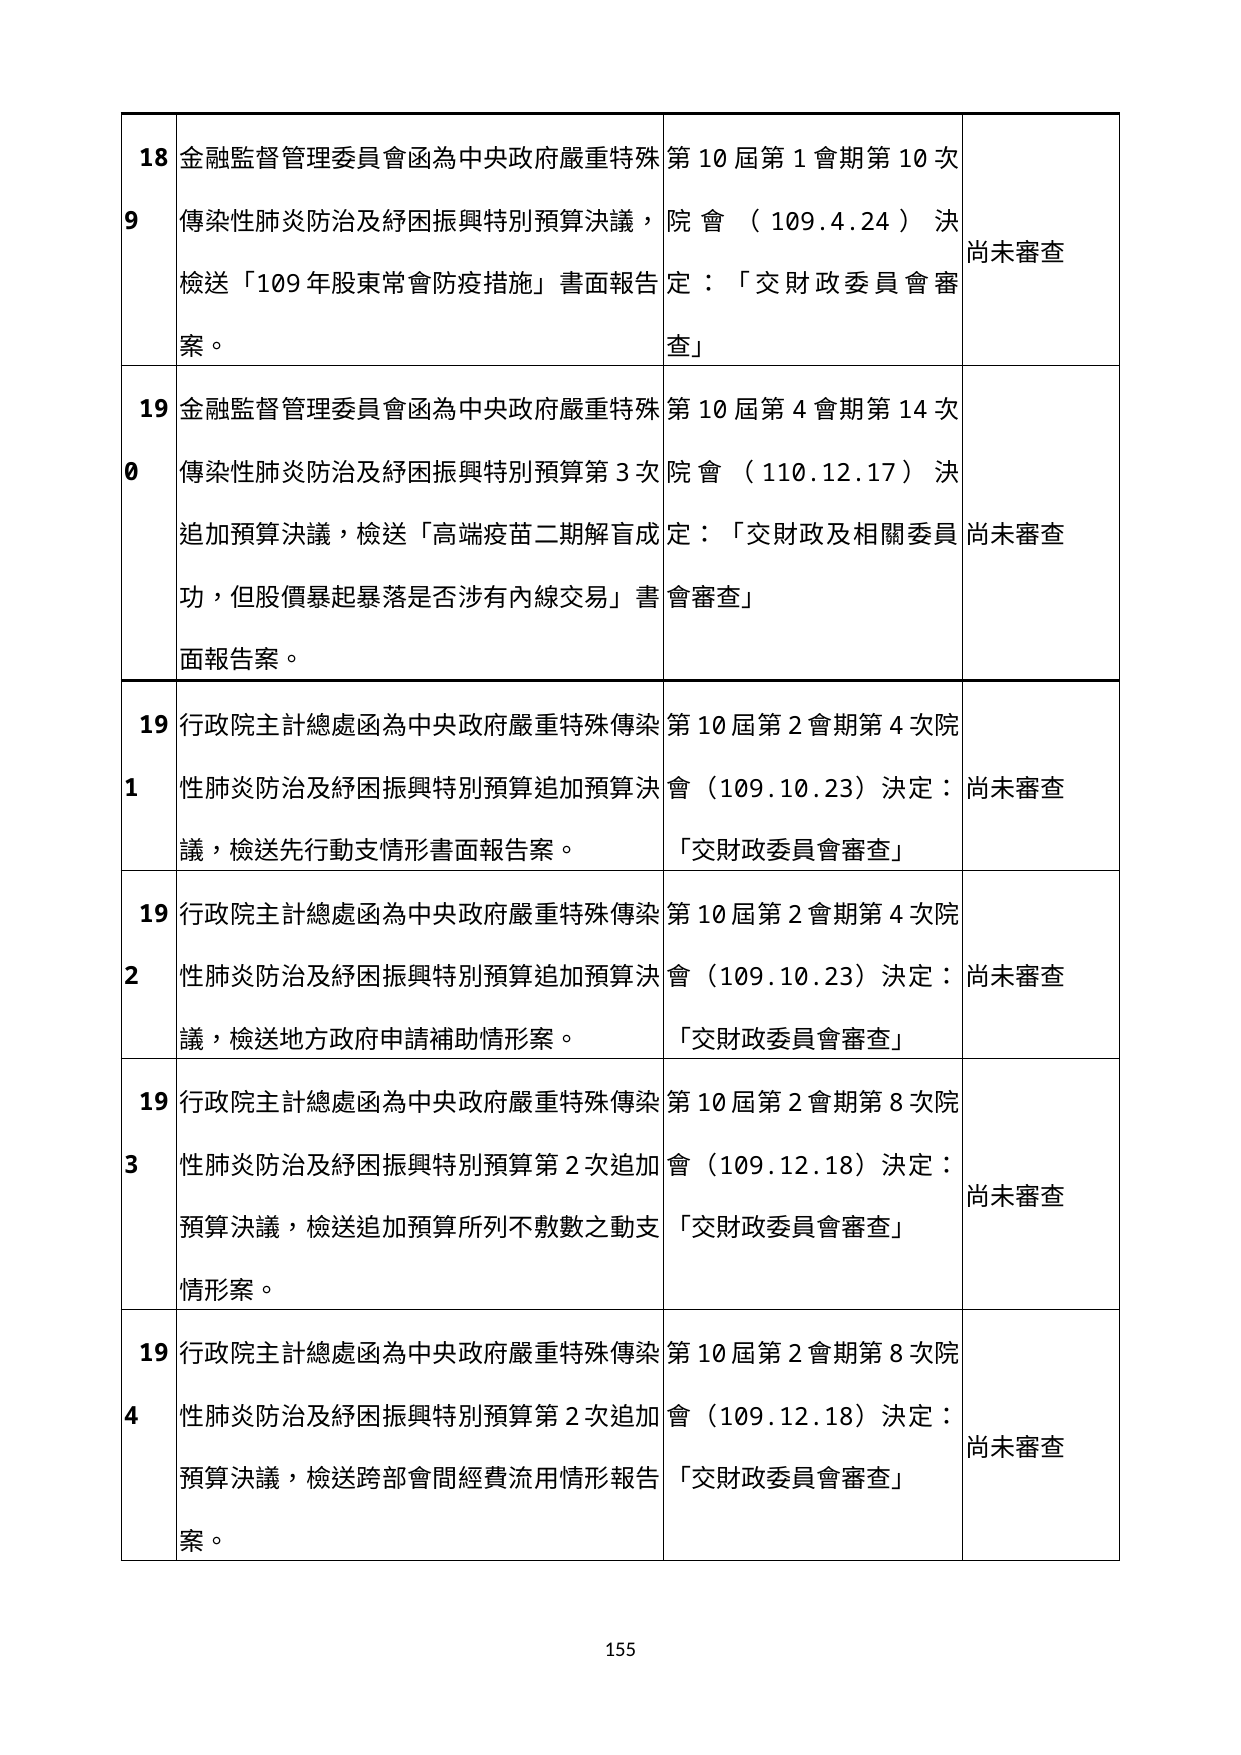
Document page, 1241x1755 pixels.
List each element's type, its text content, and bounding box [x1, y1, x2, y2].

table_cell 第10屆第2會期第4次院會（109.10.23）決定：「交財政委員會審查」 [664, 871, 962, 1058]
table_cell 尚未審查 [963, 871, 1119, 1058]
table_cell 第10屆第2會期第8次院會（109.12.18）決定：「交財政委員會審查」 [664, 1310, 962, 1560]
table_cell 行政院主計總處函為中央政府嚴重特殊傳染性肺炎防治及紓困振興特別預算追加預算決議，檢送先行動支情形書面報告案。 [177, 682, 663, 869]
table_cell 第10屆第2會期第8次院會（109.12.18）決定：「交財政委員會審查」 [664, 1059, 962, 1309]
table_cell 第10屆第1會期第10次院會（109.4.24）決定：「交財政委員會審查」 [664, 115, 962, 365]
table_cell 金融監督管理委員會函為中央政府嚴重特殊傳染性肺炎防治及紓困振興特別預算第3次追加預算決議，檢送「高端疫苗二期解盲成功，但股價暴起暴落是否涉有內線交易」書面報告案。 [177, 366, 663, 679]
table_cell 行政院主計總處函為中央政府嚴重特殊傳染性肺炎防治及紓困振興特別預算第2次追加預算決議，檢送追加預算所列不敷數之動支情形案。 [177, 1059, 663, 1309]
table_cell 第10屆第4會期第14次院會（110.12.17）決定：「交財政及相關委員會審查」 [664, 366, 962, 679]
table_cell 行政院主計總處函為中央政府嚴重特殊傳染性肺炎防治及紓困振興特別預算追加預算決議，檢送地方政府申請補助情形案。 [177, 871, 663, 1058]
table_cell 行政院主計總處函為中央政府嚴重特殊傳染性肺炎防治及紓困振興特別預算第2次追加預算決議，檢送跨部會間經費流用情形報告案。 [177, 1310, 663, 1560]
table_cell 尚未審查 [963, 366, 1119, 679]
table_cell 尚未審查 [963, 682, 1119, 869]
table_cell [122, 1059, 176, 1309]
table_cell 金融監督管理委員會函為中央政府嚴重特殊傳染性肺炎防治及紓困振興特別預算決議，檢送「109年股東常會防疫措施」書面報告案。 [177, 115, 663, 365]
table_cell [122, 115, 176, 365]
table_cell 第10屆第2會期第4次院會（109.10.23）決定：「交財政委員會審查」 [664, 682, 962, 869]
table_cell [122, 682, 176, 869]
table_cell 尚未審查 [963, 115, 1119, 365]
table_cell [122, 871, 176, 1058]
table_cell [122, 366, 176, 679]
table_cell 尚未審查 [963, 1059, 1119, 1309]
table_cell 尚未審查 [963, 1310, 1119, 1560]
table_cell [122, 1310, 176, 1560]
